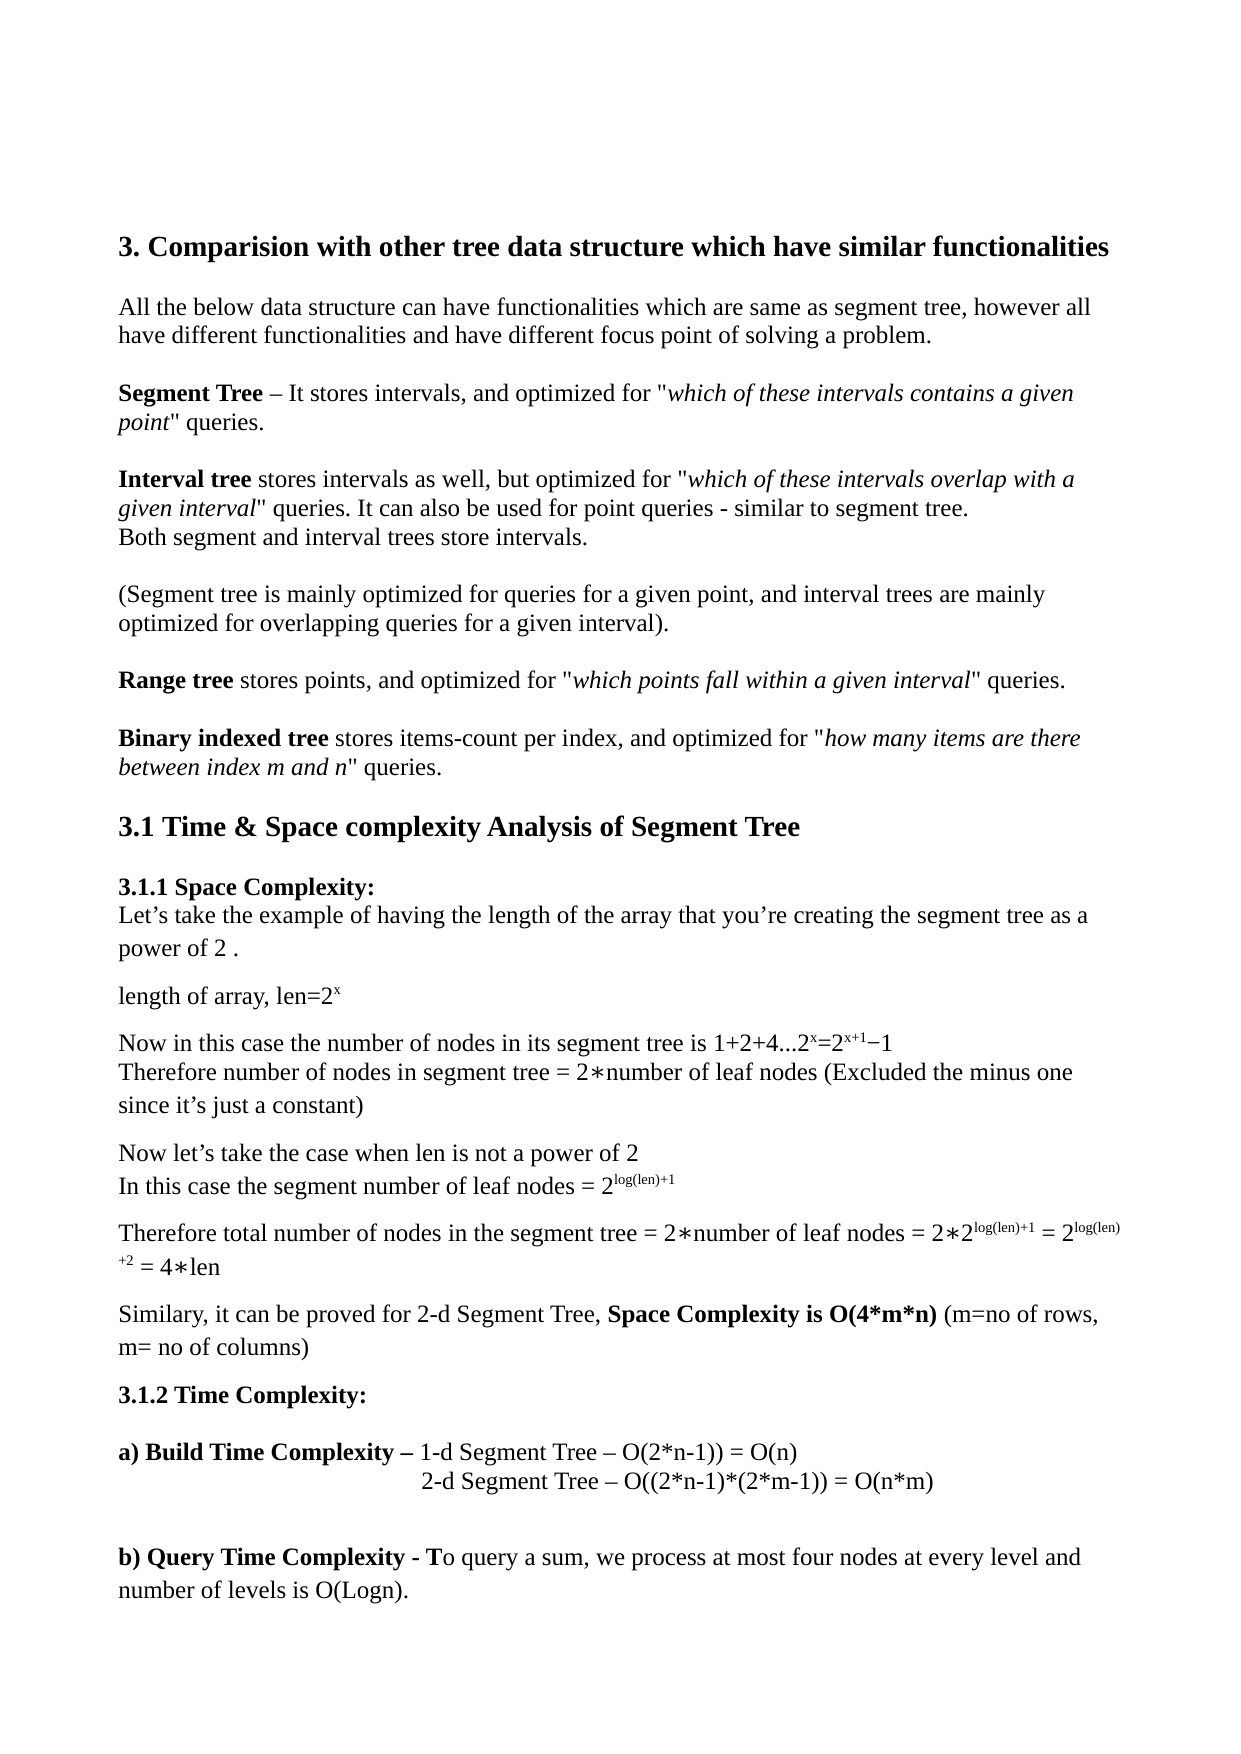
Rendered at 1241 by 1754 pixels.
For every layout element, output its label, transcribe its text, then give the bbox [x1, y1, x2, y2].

text Similary, it can be proved for 2-d Segment Tree, Space Complexity is O(4*m*n) (m=no of rows, m= no of columns) [118, 1299, 1122, 1361]
text Therefore number of nodes in segment tree = 2∗number of leaf nodes (Excluded the minus one since it’s just a constant) [118, 1057, 1122, 1119]
text 3. Comparision with other tree data structure which have similar functionalities [118, 229, 1122, 263]
text 3.1.1 Space Complexity: [118, 872, 1122, 900]
text Segment Tree – It stores intervals, and optimized for "which of these intervals contains a given point" queries. [118, 378, 1122, 436]
text Now let’s take the case when len is not a power of 2 In this case the segment number of leaf nodes = 2log(len)+1 [118, 1138, 1122, 1200]
text Range tree stores points, and optimized for "which points fall within a given interval" queries. [118, 666, 1122, 694]
text a) Build Time Complexity – 1-d Segment Tree – O(2*n-1)) = O(n) [118, 1437, 1122, 1466]
text Binary indexed tree stores items-count per index, and optimized for "how many items are there between index m and n" queries. [118, 723, 1122, 781]
text b) Query Time Complexity - To query a sum, we process at most four nodes at every level and number of levels is O(Logn). [118, 1542, 1122, 1604]
text Now in this case the number of nodes in its segment tree is 1+2+4...2x=2x+1−1 [118, 1028, 1122, 1057]
text 2-d Segment Tree – O((2*n-1)*(2*m-1)) = O(n*m) [118, 1466, 1122, 1495]
text 3.1 Time & Space complexity Analysis of Segment Tree [118, 809, 1122, 843]
text Interval tree stores intervals as well, but optimized for "which of these intervals overlap with a given interval" queries. It can also be used for point queries - similar to segment tree. [118, 464, 1122, 522]
text Therefore total number of nodes in the segment tree = 2∗number of leaf nodes = 2∗2log(len)+1 = 2log(len)+2 = 4∗len [118, 1218, 1122, 1280]
text All the below data structure can have functionalities which are same as segment tree, however all have different functionalities and have different focus point of solving a problem. [118, 292, 1122, 349]
text length of array, len=2x [118, 981, 1122, 1010]
text Both segment and interval trees store intervals. [118, 522, 1122, 551]
text Let’s take the example of having the length of the array that you’re creating the segment tree as a power of 2 . [118, 900, 1122, 962]
text 3.1.2 Time Complexity: [118, 1380, 1122, 1408]
text (Segment tree is mainly optimized for queries for a given point, and interval trees are mainly optimized for overlapping queries for a given interval). [118, 579, 1122, 637]
